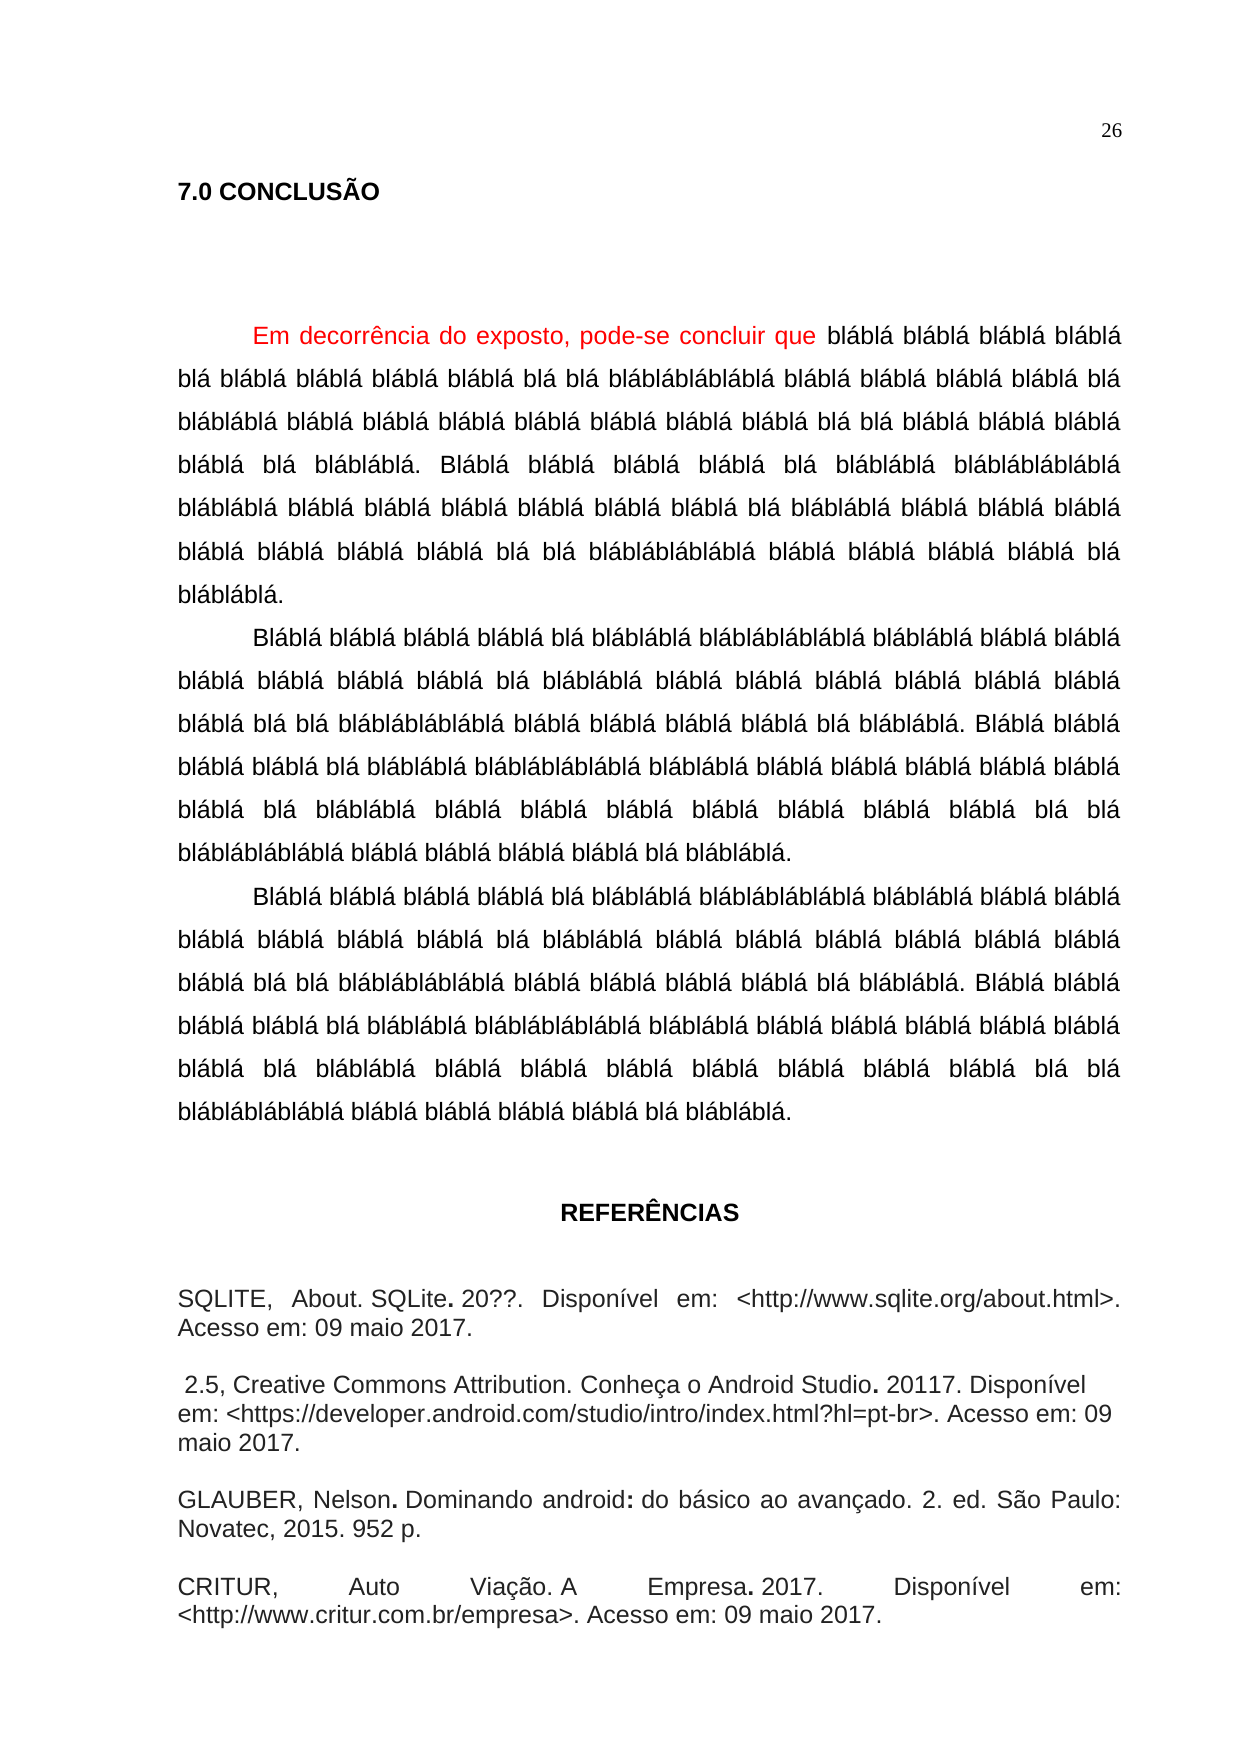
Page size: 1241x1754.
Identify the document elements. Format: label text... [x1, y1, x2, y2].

text Bláblá bláblá bláblá bláblá blá blábláblá blábláblábláblá blábláblá bláblá bláblá bláblá bláblá bláblá bláblá blá blábláblá bláblá bláblá bláblá bláblá bláblá bláblá bláblá blá blá blábláblábláblá bláblá bláblá bláblá bláblá blá blábláblá. Bláblá bláblá bláblá bláblá blá blábláblá blábláblábláblá blábláblá bláblá bláblá bláblá bláblá bláblá bláblá blá blábláblá bláblá bláblá bláblá bláblá bláblá bláblá bláblá blá blá blábláblábláblá bláblá bláblá bláblá bláblá blá blábláblá. [177, 623, 1122, 867]
text 2.5, Creative Commons Attribution. Conheça o Android Studio. 20117. Disponível em: <https://developer.android.com/studio/intro/index.html?hl=pt-br>. Acesso em: 09 maio 2017. [177, 1370, 1122, 1457]
subtitle 7.0 CONCLUSÃO [177, 177, 1122, 206]
text REFERÊNCIAS [177, 1198, 1122, 1227]
text GLAUBER, Nelson. Dominando android: do básico ao avançado. 2. ed. São Paulo: Novatec, 2015. 952 p. [177, 1485, 1122, 1543]
text Em decorrência do exposto, pode-se concluir que bláblá bláblá bláblá bláblá blá bláblá bláblá bláblá bláblá blá blá blábláblábláblá bláblá bláblá bláblá bláblá blá blábláblá bláblá bláblá bláblá bláblá bláblá bláblá bláblá blá blá bláblá bláblá bláblá bláblá blá blábláblá. Bláblá bláblá bláblá bláblá blá blábláblá blábláblábláblá blábláblá bláblá bláblá bláblá bláblá bláblá bláblá blá blábláblá bláblá bláblá bláblá bláblá bláblá bláblá bláblá blá blá blábláblábláblá bláblá bláblá bláblá bláblá blá blábláblá. [177, 321, 1122, 608]
text SQLITE, About. SQLite. 20??. Disponível em: <http://www.sqlite.org/about.html>. Acesso em: 09 maio 2017. [177, 1284, 1122, 1342]
text Bláblá bláblá bláblá bláblá blá blábláblá blábláblábláblá blábláblá bláblá bláblá bláblá bláblá bláblá bláblá blá blábláblá bláblá bláblá bláblá bláblá bláblá bláblá bláblá blá blá blábláblábláblá bláblá bláblá bláblá bláblá blá blábláblá. Bláblá bláblá bláblá bláblá blá blábláblá blábláblábláblá blábláblá bláblá bláblá bláblá bláblá bláblá bláblá blá blábláblá bláblá bláblá bláblá bláblá bláblá bláblá bláblá blá blá blábláblábláblá bláblá bláblá bláblá bláblá blá blábláblá. [177, 882, 1122, 1126]
text CRITUR, Auto Viação. A Empresa. 2017. Disponível em: <http://www.critur.com.br/empresa>. Acesso em: 09 maio 2017. [177, 1572, 1122, 1629]
